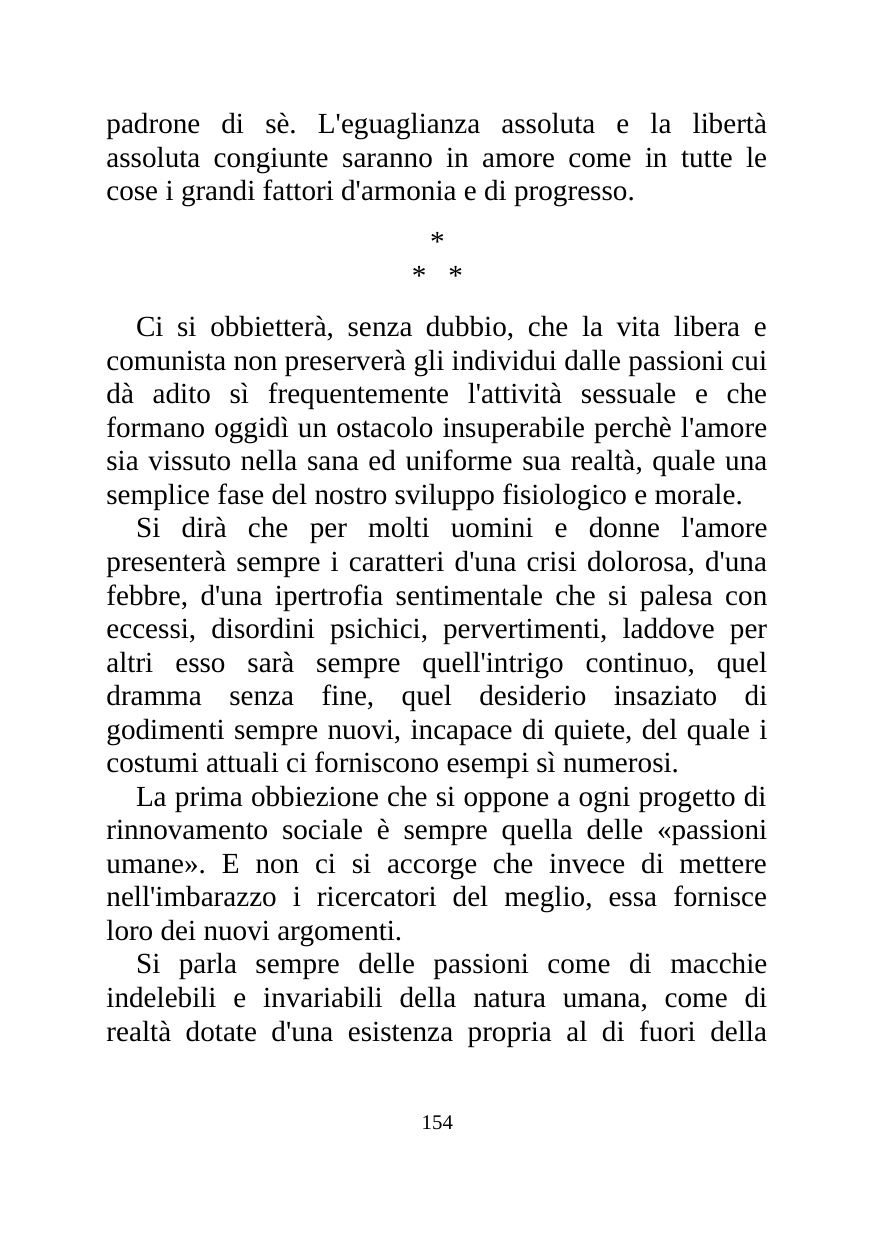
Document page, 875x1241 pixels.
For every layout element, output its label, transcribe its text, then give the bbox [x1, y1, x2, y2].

text * * * [106, 224, 768, 292]
text Si dirà che per molti uomini e donne l'amore presenterà sempre i caratteri d'una crisi dolorosa, d'una febbre, d'una ipertrofia sentimentale che si palesa con eccessi, disordini psichici, pervertimenti, laddove per altri esso sarà sempre quell'intrigo continuo, quel dramma senza fine, quel desiderio insaziato di godimenti sempre nuovi, incapace di quiete, del quale i costumi attuali ci forniscono esempi sì numerosi. [106, 511, 768, 779]
text Si parla sempre delle passioni come di macchie indelebili e invariabili della natura umana, come di realtà dotate d'una esistenza propria al di fuori della [106, 947, 768, 1047]
text Ci si obbietterà, senza dubbio, che la vita libera e comunista non preserverà gli individui dalle passioni cui dà adito sì frequentemente l'attività sessuale e che formano oggidì un ostacolo insuperabile perchè l'amore sia vissuto nella sana ed uniforme sua realtà, quale una semplice fase del nostro sviluppo fisiologico e morale. [106, 309, 768, 511]
text La prima obbiezione che si oppone a ogni progetto di rinnovamento sociale è sempre quella delle «passioni umane». E non ci si accorge che invece di mettere nell'imbarazzo i ricercatori del meglio, essa fornisce loro dei nuovi argomenti. [106, 779, 768, 947]
text padrone di sè. L'eguaglianza assoluta e la libertà assoluta congiunte saranno in amore come in tutte le cose i grandi fattori d'armonia e di progresso. [106, 106, 768, 207]
